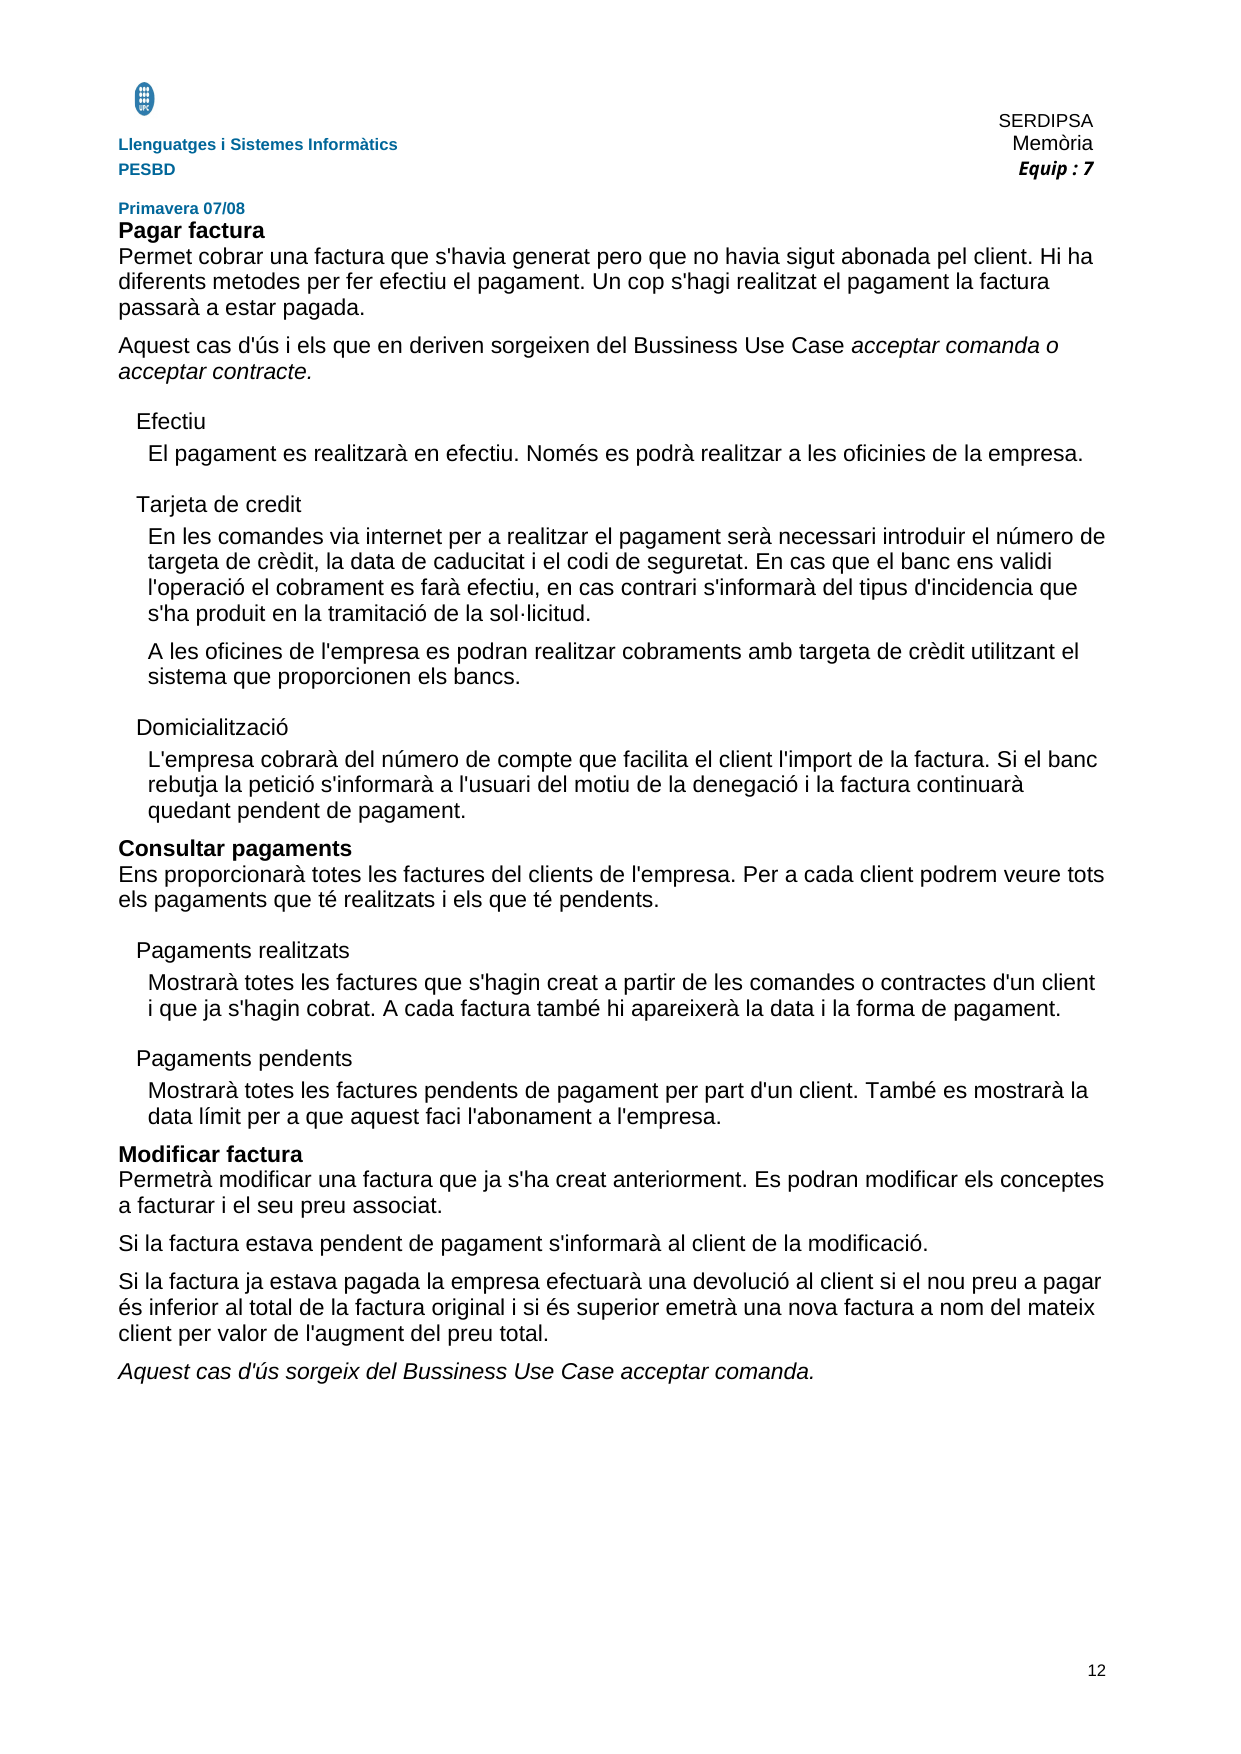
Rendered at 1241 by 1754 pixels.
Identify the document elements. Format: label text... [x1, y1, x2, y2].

text El pagament es realitzarà en efectiu. Només es podrà realitzar a les oficinies de la empresa. [148, 441, 1106, 466]
text Si la factura ja estava pagada la empresa efectuarà una devolució al client si el nou preu a pagar és inferior al total de la factura original i si és superior emetrà una nova factura a nom del mateix client per valor de l'augment del preu total. [118, 1269, 1106, 1346]
text Mostrarà totes les factures que s'hagin creat a partir de les comandes o contractes d'un client i que ja s'hagin cobrat. A cada factura també hi apareixerà la data i la forma de pagament. [148, 969, 1106, 1021]
subtitle Tarjeta de credit [136, 491, 1106, 517]
subtitle Pagaments realitzats [136, 938, 1106, 963]
text A les oficines de l'empresa es podran realitzar cobraments amb targeta de crèdit utilitzant el sistema que proporcionen els bancs. [148, 638, 1106, 689]
text En les comandes via internet per a realitzar el pagament serà necessari introduir el número de targeta de crèdit, la data de caducitat i el codi de seguretat. En cas que el banc ens validi l'operació el cobrament es farà efectiu, en cas contrari s'informarà del tipus d'incidencia que s'ha produit en la tramitació de la sol·licitud. [148, 523, 1106, 626]
subtitle Pagaments pendents [136, 1046, 1106, 1071]
subtitle Consultar pagaments [118, 836, 1106, 861]
subtitle Modificar factura [118, 1141, 1106, 1167]
text Aquest cas d'ús sorgeix del Bussiness Use Case acceptar comanda. [118, 1358, 1106, 1384]
subtitle Domicialització [136, 714, 1106, 740]
text Si la factura estava pendent de pagament s'informarà al client de la modificació. [118, 1231, 1106, 1256]
text L'empresa cobrarà del número de compte que facilita el client l'import de la factura. Si el banc rebutja la petició s'informarà a l'usuari del motiu de la denegació i la factura continuarà quedant pendent de pagament. [148, 746, 1106, 823]
subtitle Pagar factura [118, 218, 1106, 243]
text Aquest cas d'ús i els que en deriven sorgeixen del Bussiness Use Case acceptar comanda o acceptar contracte. [118, 333, 1106, 384]
text Ens proporcionarà totes les factures del clients de l'empresa. Per a cada client podrem veure tots els pagaments que té realitzats i els que té pendents. [118, 861, 1106, 913]
text Permetrà modificar una factura que ja s'ha creat anteriorment. Es podran modificar els conceptes a facturar i el seu preu associat. [118, 1167, 1106, 1218]
text Mostrarà totes les factures pendents de pagament per part d'un client. També es mostrarà la data límit per a que aquest faci l'abonament a l'empresa. [148, 1078, 1106, 1129]
subtitle Efectiu [136, 409, 1106, 434]
text Permet cobrar una factura que s'havia generat pero que no havia sigut abonada pel client. Hi ha diferents metodes per fer efectiu el pagament. Un cop s'hagi realitzat el pagament la factura passarà a estar pagada. [118, 243, 1106, 320]
